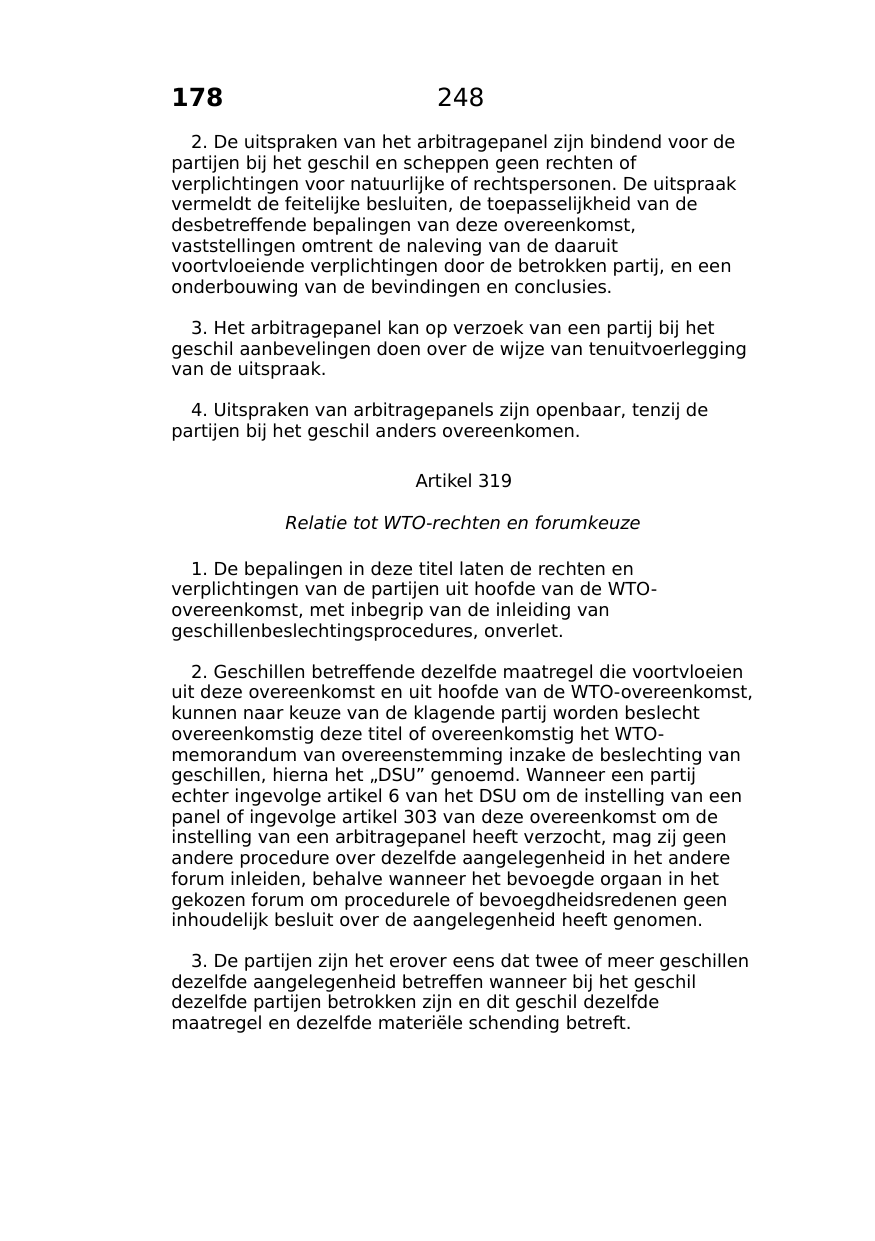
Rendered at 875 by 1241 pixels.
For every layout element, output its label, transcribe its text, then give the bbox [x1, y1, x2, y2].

text 4. Uitspraken van arbitragepanels zijn openbaar, tenzij de partijen bij het geschil anders overeenkomen. [171, 400, 756, 441]
subtitle Artikel 319 Relatie tot WTO-rechten en forumkeuze [171, 471, 756, 533]
text 3. Het arbitragepanel kan op verzoek van een partij bij het geschil aanbevelingen doen over de wijze van tenuitvoerlegging van de uitspraak. [171, 318, 756, 380]
text 3. De partijen zijn het erover eens dat twee of meer geschillen dezelfde aangelegenheid betreffen wanneer bij het geschil dezelfde partijen betrokken zijn en dit geschil dezelfde maatregel en dezelfde materiële schending betreft. [171, 951, 756, 1034]
text 2. Geschillen betreffende dezelfde maatregel die voortvloeien uit deze overeenkomst en uit hoofde van de WTO-overeenkomst, kunnen naar keuze van de klagende partij worden beslecht overeenkomstig deze titel of overeenkomstig het WTO-memorandum van overeenstemming inzake de beslechting van geschillen, hierna het „DSU” genoemd. Wanneer een partij echter ingevolge artikel 6 van het DSU om de instelling van een panel of ingevolge artikel 303 van deze overeenkomst om de instelling van een arbitragepanel heeft verzocht, mag zij geen andere procedure over dezelfde aangelegenheid in het andere forum inleiden, behalve wanneer het bevoegde orgaan in het gekozen forum om procedurele of bevoegdheidsredenen geen inhoudelijk besluit over de aangelegenheid heeft genomen. [171, 661, 756, 931]
text 1. De bepalingen in deze titel laten de rechten en verplichtingen van de partijen uit hoofde van de WTO-overeenkomst, met inbegrip van de inleiding van geschillenbeslechtingsprocedures, onverlet. [171, 558, 756, 641]
text 2. De uitspraken van het arbitragepanel zijn bindend voor de partijen bij het geschil en scheppen geen rechten of verplichtingen voor natuurlijke of rechtspersonen. De uitspraak vermeldt de feitelijke besluiten, de toepasselijkheid van de desbetreffende bepalingen van deze overeenkomst, vaststellingen omtrent de naleving van de daaruit voortvloeiende verplichtingen door de betrokken partij, en een onderbouwing van de bevindingen en conclusies. [171, 132, 756, 298]
